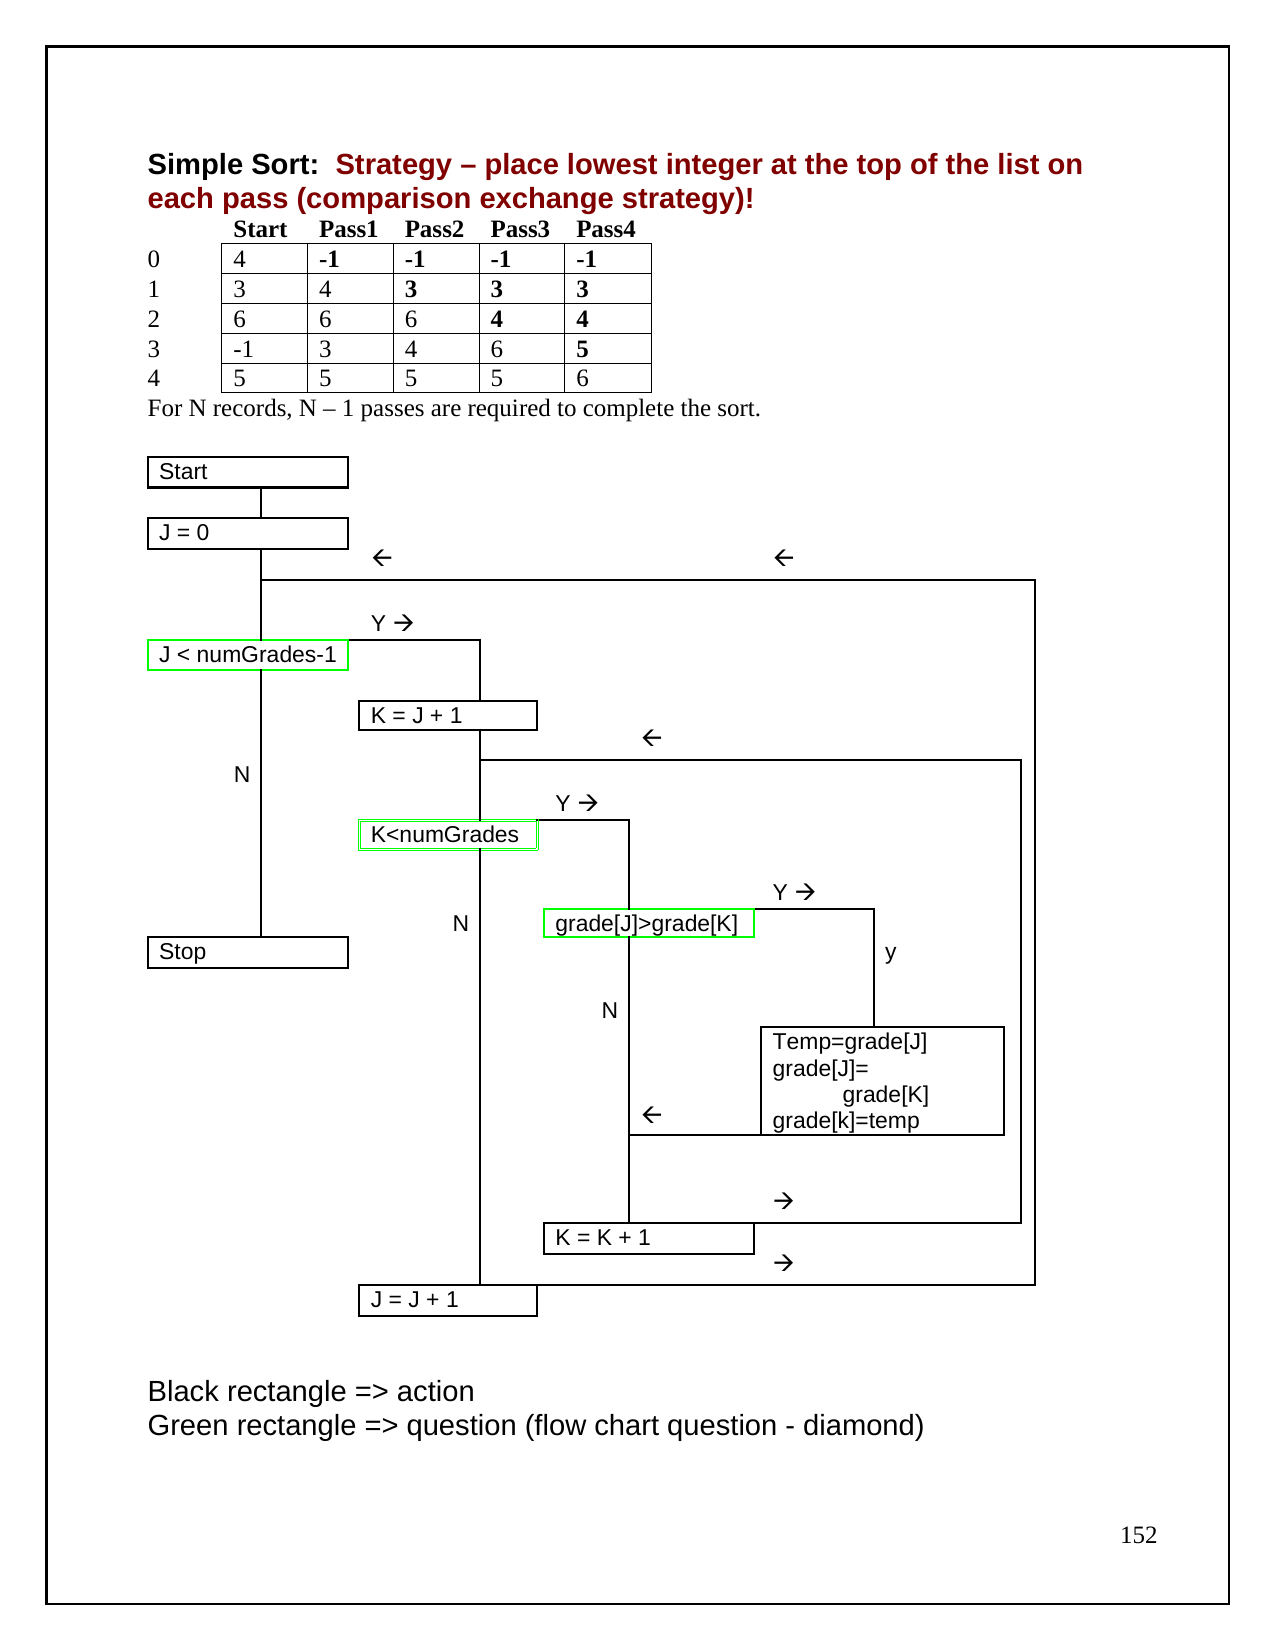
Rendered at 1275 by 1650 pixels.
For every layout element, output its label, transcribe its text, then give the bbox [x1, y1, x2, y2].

table_cell [537, 517, 544, 548]
table_cell [359, 1345, 480, 1374]
table_cell  [761, 1193, 873, 1222]
table_cell [630, 1193, 754, 1222]
table_cell [1022, 759, 1034, 790]
table_cell [761, 998, 873, 1026]
table_cell [761, 1136, 873, 1164]
table_cell [1036, 700, 1043, 728]
table_cell [761, 1315, 873, 1345]
table_cell N [359, 908, 479, 936]
table_cell [262, 790, 348, 819]
table_cell [1036, 1026, 1043, 1134]
table_cell [348, 1222, 359, 1253]
text Simple Sort: Strategy – place lowest integer at the top of the list on each pass (comparison exchange strategy)! [147, 147, 1158, 214]
table_cell [1036, 729, 1043, 759]
table_cell [1036, 1253, 1043, 1284]
table_cell 6 [480, 334, 564, 362]
table_cell [481, 998, 537, 1026]
table_cell [1035, 1284, 1043, 1314]
table_cell [1036, 848, 1043, 879]
table_cell [262, 848, 348, 879]
table_cell [359, 1317, 480, 1345]
table_cell [148, 1284, 261, 1314]
table_header [1004, 456, 1021, 486]
table_cell [1004, 1193, 1020, 1222]
table_cell [1004, 790, 1020, 819]
table_cell [1004, 1315, 1021, 1345]
table_cell [348, 1193, 359, 1222]
table_cell [261, 1315, 348, 1345]
table_cell [148, 879, 260, 907]
table_cell [1004, 1253, 1021, 1284]
table_cell [359, 936, 479, 967]
table_cell [754, 998, 761, 1026]
table_header [874, 456, 1004, 486]
table_cell [761, 1165, 873, 1193]
table_cell [262, 610, 348, 638]
table_cell [629, 1255, 754, 1284]
table_cell [348, 1253, 359, 1284]
table_cell [1021, 639, 1034, 669]
table_cell [1005, 1026, 1020, 1134]
table_cell [1036, 1134, 1043, 1164]
table_cell [544, 669, 629, 700]
table_cell [148, 550, 260, 579]
table_cell [754, 936, 761, 967]
table_cell [148, 1134, 261, 1164]
table_cell [754, 610, 761, 638]
table_cell [348, 759, 359, 790]
table_cell 5 [565, 334, 651, 362]
table_cell [754, 486, 761, 517]
table_cell [1036, 936, 1043, 967]
table_cell [761, 1286, 873, 1314]
table_cell [148, 729, 260, 759]
table_cell [754, 1165, 761, 1193]
table_cell [537, 1193, 544, 1222]
table_cell [874, 761, 1004, 790]
table_cell [538, 700, 544, 728]
table_cell [761, 910, 873, 936]
table_cell [1036, 967, 1043, 997]
table_cell [874, 1193, 1004, 1222]
table_cell [754, 548, 761, 579]
table_cell [537, 936, 544, 967]
table_header [754, 456, 761, 486]
table_cell [349, 641, 359, 669]
table_cell [754, 1253, 761, 1284]
table_cell [544, 879, 628, 907]
table_cell [544, 581, 629, 610]
table_cell [544, 700, 629, 728]
table_header [480, 456, 537, 486]
table_cell [1035, 1315, 1043, 1345]
table_cell  [359, 548, 480, 579]
table_cell 5 [394, 364, 479, 392]
table_cell [481, 761, 537, 790]
table_header [349, 456, 359, 486]
table_cell [261, 969, 348, 997]
table_cell [874, 1224, 1004, 1253]
table_cell [755, 910, 761, 936]
table_cell [261, 1165, 348, 1193]
table_cell [544, 639, 629, 669]
table_cell [348, 486, 359, 517]
table_cell [761, 581, 873, 610]
table_cell [629, 610, 754, 638]
table_cell [874, 1345, 1004, 1374]
table_cell [1036, 819, 1043, 848]
table_cell [261, 1134, 348, 1164]
table_cell [1022, 908, 1034, 936]
table_cell [148, 1315, 261, 1345]
table_cell [630, 1165, 754, 1193]
table_cell [1022, 1026, 1034, 1134]
table_cell [874, 1315, 1004, 1345]
table_cell [1004, 819, 1020, 848]
table_cell [359, 486, 480, 517]
table_cell [359, 641, 479, 669]
table_cell y [875, 936, 1004, 967]
table_cell [1004, 1224, 1021, 1253]
table_cell [1004, 729, 1021, 759]
table_cell [874, 1286, 1004, 1314]
table_cell [754, 1193, 761, 1222]
table_cell [480, 1317, 537, 1345]
table_cell [261, 1222, 348, 1253]
table_cell [359, 517, 480, 548]
table_cell [1004, 581, 1021, 610]
table_cell [1004, 908, 1020, 936]
table_cell [537, 1026, 544, 1134]
table_cell J < numGrades-1 [149, 641, 347, 669]
table_cell [754, 967, 761, 997]
table_cell N [148, 759, 260, 790]
table_cell [148, 579, 260, 610]
table_cell [537, 1222, 543, 1253]
table_cell [480, 486, 537, 517]
table_cell [148, 819, 260, 848]
table_cell [761, 610, 873, 638]
table_cell [261, 1193, 348, 1222]
table_cell [874, 1253, 1004, 1284]
table_cell [262, 581, 348, 610]
table_cell [1035, 1345, 1043, 1374]
table_cell [754, 669, 761, 700]
table_cell  [629, 729, 754, 759]
table_cell [544, 821, 628, 848]
table_header Start [222, 215, 308, 243]
table_cell 4 [308, 274, 393, 303]
table_cell [1036, 1193, 1043, 1222]
table_cell [359, 1253, 479, 1284]
table_cell [481, 879, 537, 907]
table_cell [537, 790, 544, 819]
table_cell [629, 639, 754, 669]
table_cell [348, 610, 359, 638]
table_cell [544, 1026, 628, 1134]
text For N records, N – 1 passes are required to complete the sort. [147, 393, 1158, 422]
table_cell [761, 639, 873, 669]
table_cell [359, 790, 479, 819]
table_cell 6 [222, 304, 307, 333]
table_cell [148, 1165, 261, 1193]
table_cell [481, 1165, 537, 1193]
table_cell [359, 1222, 479, 1253]
table_cell [1036, 579, 1043, 610]
table_cell [349, 517, 359, 548]
table_cell [1036, 610, 1043, 638]
table_cell [148, 1253, 261, 1284]
table_cell [359, 851, 479, 879]
table_cell K = K + 1 [545, 1224, 753, 1253]
table_cell [1022, 998, 1034, 1026]
table_cell [761, 936, 873, 967]
table_cell [148, 998, 261, 1026]
table_cell [537, 761, 544, 790]
table_cell [761, 729, 873, 759]
table_cell 4 [565, 304, 651, 333]
table_cell [629, 761, 754, 790]
table_cell [481, 1193, 537, 1222]
table_cell 5 [480, 364, 564, 392]
table_header Pass2 [393, 215, 479, 243]
table_cell [1021, 669, 1034, 700]
table_cell [874, 790, 1004, 819]
table_cell -1 [394, 244, 479, 273]
table_cell J = J + 1 [360, 1286, 536, 1314]
table_cell [148, 908, 260, 936]
table_cell [1021, 1222, 1034, 1253]
table_cell [359, 1134, 479, 1164]
table_cell [1021, 486, 1035, 517]
table_cell [544, 761, 629, 790]
table_cell [761, 1345, 873, 1374]
table_cell [544, 517, 629, 548]
table_cell grade[J]>grade[K] [545, 910, 753, 936]
table_cell [874, 548, 1004, 579]
table_cell [1035, 517, 1043, 548]
table_cell J = 0 [149, 519, 347, 548]
table_cell [1021, 729, 1034, 759]
table_cell [761, 1224, 873, 1253]
table_header Pass4 [565, 215, 651, 243]
table_cell [261, 998, 348, 1026]
table_cell [1004, 639, 1021, 669]
table_cell 3 [222, 274, 307, 303]
table_cell -1 [565, 244, 651, 273]
table_cell [148, 700, 260, 728]
table_cell [1036, 669, 1043, 700]
table_cell [262, 700, 348, 728]
table_cell [481, 851, 537, 879]
table_cell [544, 548, 629, 579]
table_cell [1021, 517, 1035, 548]
table_cell [755, 1224, 761, 1253]
table_cell [630, 998, 754, 1026]
table_cell [754, 639, 761, 669]
table_cell -1 [222, 334, 307, 362]
table_cell [874, 610, 1004, 638]
table_cell [1035, 548, 1043, 579]
table_cell 3 [308, 334, 393, 362]
table_cell [537, 1165, 544, 1193]
table_cell [874, 581, 1004, 610]
table_cell -1 [480, 244, 564, 273]
table_cell [348, 669, 359, 700]
table_cell 3 [136, 333, 221, 362]
table_cell [359, 1193, 479, 1222]
table_cell [1022, 819, 1034, 848]
table_cell [359, 669, 479, 700]
table_cell [761, 819, 873, 848]
table_cell [761, 700, 873, 728]
table_cell [1004, 1286, 1021, 1314]
table_cell [537, 967, 544, 997]
table_cell [1004, 517, 1021, 548]
table_cell [629, 486, 754, 517]
table_header Start [149, 458, 347, 486]
table_cell [348, 1165, 359, 1193]
table_cell [1036, 639, 1043, 669]
table_cell [480, 548, 537, 579]
table_cell 3 [565, 274, 651, 303]
table_cell [544, 1134, 628, 1164]
table_cell [874, 669, 1004, 700]
table_header [761, 456, 873, 486]
table_cell [544, 1345, 629, 1374]
table_cell [359, 998, 479, 1026]
table_cell [480, 581, 537, 610]
table_cell [148, 489, 260, 517]
table_cell [537, 1345, 544, 1374]
table_cell 5 [308, 364, 393, 392]
table_cell [754, 700, 761, 728]
table_cell [537, 548, 544, 579]
table_cell Y  [544, 790, 629, 819]
table_cell [629, 517, 754, 548]
table_cell [629, 790, 754, 819]
table_cell [148, 1222, 261, 1253]
table_cell [1004, 610, 1021, 638]
table_cell 0 [136, 243, 221, 273]
table_cell [875, 998, 1004, 1026]
table_cell [1021, 1286, 1035, 1314]
table_cell [1036, 908, 1043, 936]
table_cell [481, 639, 537, 669]
table_cell [537, 581, 544, 610]
table_header [537, 456, 544, 486]
table_cell [359, 581, 480, 610]
table_cell [359, 879, 479, 907]
table_cell [537, 908, 543, 936]
table_cell [1022, 1134, 1034, 1164]
table_cell [262, 729, 348, 759]
table_cell [1036, 1165, 1043, 1193]
table_cell 6 [394, 304, 479, 333]
table_cell [754, 1315, 761, 1345]
table_cell [874, 639, 1004, 669]
table_cell [1036, 998, 1043, 1026]
table_cell [537, 1253, 544, 1284]
table_cell [481, 936, 537, 967]
table_header [359, 456, 480, 486]
table_cell [630, 938, 754, 967]
table_cell [348, 1134, 359, 1164]
table_cell 4 [136, 363, 221, 392]
table_cell [629, 1286, 754, 1314]
table_cell [359, 967, 479, 997]
table_cell [544, 729, 629, 759]
table_cell [754, 517, 761, 548]
table_header Pass3 [479, 215, 565, 243]
table_cell [1036, 790, 1043, 819]
table_cell [1021, 581, 1034, 610]
table_cell Y  [359, 610, 480, 638]
table_cell [544, 1255, 629, 1284]
table_cell [630, 1136, 754, 1164]
table_cell [754, 1026, 760, 1134]
table_cell [1004, 1345, 1021, 1374]
table_cell [537, 639, 544, 669]
table_cell [544, 938, 628, 967]
table_cell [761, 669, 873, 700]
table_cell [262, 908, 348, 936]
table_cell [359, 759, 479, 790]
table_cell [261, 1026, 348, 1134]
table_cell [262, 550, 348, 579]
table_cell [348, 581, 359, 610]
table_cell [1004, 1134, 1020, 1164]
table_cell [761, 486, 873, 517]
table_cell [874, 848, 1004, 879]
table_cell [481, 669, 537, 700]
table_cell [481, 1134, 537, 1164]
table_cell [538, 1286, 544, 1314]
table_cell [754, 879, 761, 907]
table_cell [481, 731, 537, 759]
table_cell [1004, 1165, 1020, 1193]
table_cell [480, 517, 537, 548]
table_cell [359, 1026, 479, 1134]
table_cell  [630, 1026, 754, 1134]
table_cell [1022, 848, 1034, 879]
table_cell [874, 879, 1004, 907]
table_cell [761, 967, 873, 997]
table_cell [629, 548, 754, 579]
table_cell [348, 967, 359, 997]
table_cell [754, 729, 761, 759]
table_header [136, 215, 222, 243]
table_cell [1004, 700, 1021, 728]
table_cell -1 [308, 244, 393, 273]
table_cell [1004, 879, 1020, 907]
table_cell [262, 879, 348, 907]
table_cell 5 [222, 364, 307, 392]
table_cell [481, 1222, 537, 1253]
table_cell [544, 1193, 628, 1222]
table_cell [348, 879, 359, 907]
table_cell [1036, 879, 1043, 907]
table_cell [537, 1315, 544, 1345]
table_cell N [544, 998, 628, 1026]
table_cell Y  [761, 879, 873, 907]
table_cell [537, 729, 544, 759]
table_cell [1035, 486, 1043, 517]
table_cell [1004, 967, 1020, 997]
table_cell [629, 1315, 754, 1345]
table_cell [1022, 1193, 1034, 1222]
table_cell [1004, 669, 1021, 700]
table_cell [348, 908, 359, 936]
table_cell [761, 517, 873, 548]
table_cell [1021, 1315, 1035, 1345]
table_cell [754, 581, 761, 610]
table_cell [359, 1165, 479, 1193]
table_cell [480, 610, 537, 638]
table_cell [875, 908, 1004, 936]
table_cell [348, 1026, 359, 1134]
table_cell [761, 848, 873, 879]
table_cell 3 [394, 274, 479, 303]
table_cell [630, 967, 754, 997]
table_cell [537, 998, 544, 1026]
table_cell [1036, 1222, 1043, 1253]
table_cell [1004, 486, 1021, 517]
table_cell [261, 1345, 348, 1374]
table_cell [348, 1284, 358, 1314]
table_cell [348, 548, 359, 579]
table_cell [348, 790, 359, 819]
table_cell K = J + 1 [360, 702, 536, 728]
table_cell Stop [149, 938, 347, 967]
table_cell [348, 848, 359, 879]
table_cell [1021, 700, 1034, 728]
table_cell [1021, 1345, 1035, 1374]
table_cell [148, 790, 260, 819]
table_cell [148, 610, 260, 638]
table_cell [874, 819, 1004, 848]
table_cell 6 [308, 304, 393, 333]
table_cell [1004, 761, 1020, 790]
table_header [1035, 456, 1043, 486]
table_cell [754, 790, 761, 819]
table_cell 4 [222, 244, 307, 273]
table_cell [544, 967, 628, 997]
table_cell [1036, 759, 1043, 790]
table_cell [761, 790, 873, 819]
table_cell [544, 1315, 629, 1345]
table_cell [481, 908, 537, 936]
table_cell [481, 967, 537, 997]
table_cell [629, 581, 754, 610]
table_cell [537, 610, 544, 638]
table_cell [261, 1284, 348, 1314]
text Black rectangle => action [147, 1374, 1158, 1408]
table_cell K<numGrades [361, 822, 536, 848]
table_cell [1004, 548, 1021, 579]
table_cell [537, 669, 544, 700]
table_cell [481, 790, 537, 819]
table_cell [148, 1193, 261, 1222]
table_cell 4 [394, 334, 479, 362]
table_cell [148, 671, 260, 700]
table_cell [348, 998, 359, 1026]
table_cell [754, 761, 761, 790]
table_cell [539, 821, 544, 848]
table_cell [754, 819, 761, 848]
table_cell [754, 1136, 761, 1164]
table_cell [481, 1253, 537, 1284]
table_cell [1004, 998, 1020, 1026]
table_cell [481, 1026, 537, 1134]
table_cell [544, 848, 628, 879]
table_cell [537, 848, 544, 879]
table_cell [629, 1345, 754, 1374]
table_cell [349, 936, 359, 967]
table_cell [630, 819, 754, 848]
table_cell [261, 1253, 348, 1284]
table_header [629, 456, 754, 486]
table_cell 3 [480, 274, 564, 303]
table_cell [874, 729, 1004, 759]
table_cell [262, 759, 348, 790]
table_cell [754, 1286, 761, 1314]
table_cell [1022, 790, 1034, 819]
table_cell [537, 879, 544, 907]
table_cell [754, 848, 761, 879]
table_cell [629, 700, 754, 728]
table_cell [629, 669, 754, 700]
table_cell [874, 486, 1004, 517]
table_cell [148, 1026, 261, 1134]
table_cell [348, 729, 359, 759]
table_cell [544, 486, 629, 517]
table_cell [630, 848, 754, 879]
table_cell  [761, 548, 873, 579]
table_cell [348, 1315, 359, 1345]
table_cell [480, 1345, 537, 1374]
table_header [1021, 456, 1035, 486]
table_cell Temp=grade[J] grade[J]= grade[K] grade[k]=temp [762, 1028, 1003, 1134]
table_header [544, 456, 629, 486]
table_cell [1021, 548, 1035, 579]
table_cell [544, 1165, 628, 1193]
table_cell [1022, 879, 1034, 907]
table_cell [1022, 1165, 1034, 1193]
table_cell [348, 700, 358, 728]
table_cell [262, 489, 348, 517]
table_cell [875, 967, 1004, 997]
table_cell 1 [136, 273, 221, 303]
table_cell [262, 671, 348, 700]
table_cell [544, 1286, 629, 1314]
table_cell [348, 1345, 359, 1374]
table_cell  [761, 1253, 873, 1284]
table_header Pass1 [308, 215, 393, 243]
table_cell [754, 1345, 761, 1374]
table_cell [1004, 936, 1020, 967]
table_cell 2 [136, 303, 221, 333]
table_cell [630, 879, 754, 907]
table_cell [874, 700, 1004, 728]
table_cell [537, 486, 544, 517]
text Green rectangle => question (flow chart question - diamond) [147, 1408, 1158, 1441]
table_cell [1022, 936, 1034, 967]
table_cell [874, 517, 1004, 548]
table_cell [537, 1134, 544, 1164]
table_cell [874, 1165, 1004, 1193]
table_cell [148, 1345, 261, 1374]
table_cell [148, 848, 260, 879]
table_cell [1021, 610, 1034, 638]
table_cell [544, 610, 629, 638]
table_cell [761, 761, 873, 790]
table_cell [348, 819, 358, 848]
table_cell 6 [565, 364, 651, 392]
table_cell [1021, 1253, 1034, 1284]
table_cell [1004, 848, 1020, 879]
table_cell [359, 731, 479, 759]
table_cell 4 [480, 304, 564, 333]
table_cell [874, 1136, 1004, 1164]
table_cell [148, 969, 261, 997]
table_cell [262, 819, 348, 848]
table_cell [1022, 967, 1034, 997]
